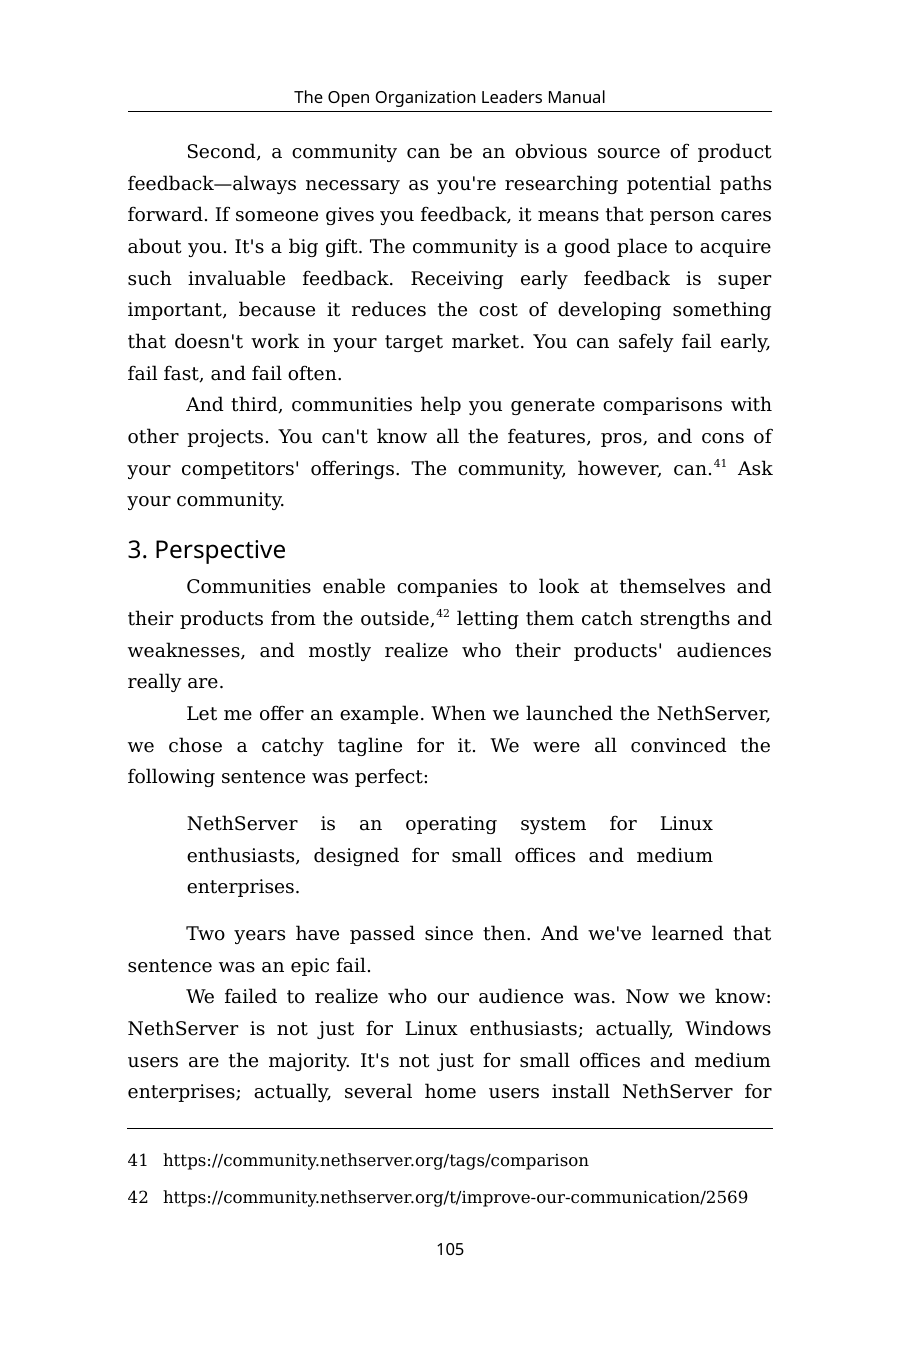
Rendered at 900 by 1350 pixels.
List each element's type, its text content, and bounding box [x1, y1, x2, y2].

subtitle 3. Perspective [127, 536, 772, 564]
text https://community.nethserver.org/tags/comparison [127, 1151, 772, 1170]
text Two years have passed since then. And we've learned that sentence was an epic fail. [127, 923, 772, 976]
text And third, communities help you generate comparisons with other projects. You can't know all the features, pros, and cons of your competitors' offerings. The community, however, can. Ask your community. [127, 394, 772, 511]
text Let me offer an example. When we launched the NethServer, we chose a catchy tagline for it. We were all convinced the following sentence was perfect: [127, 703, 772, 788]
text Second, a community can be an obvious source of product feedback—always necessary as you're researching potential paths forward. If someone gives you feedback, it means that person cares about you. It's a big gift. The community is a good place to acquire such invaluable feedback. Receiving early feedback is super important, because it reduces the cost of developing something that doesn't work in your target market. You can safely fail early, fail fast, and fail often. [127, 141, 772, 384]
text https://community.nethserver.org/t/improve-our-communication/2569 [127, 1188, 772, 1207]
text NethServer is an operating system for Linux enthusiasts, designed for small offices and medium enterprises. [187, 813, 713, 898]
text Communities enable companies to look at themselves and their products from the outside, letting them catch strengths and weaknesses, and mostly realize who their products' audiences really are. [127, 576, 772, 693]
text We failed to realize who our audience was. Now we know: NethServer is not just for Linux enthusiasts; actually, Windows users are the majority. It's not just for small offices and medium enterprises; actually, several home users install NethServer for [127, 986, 772, 1103]
